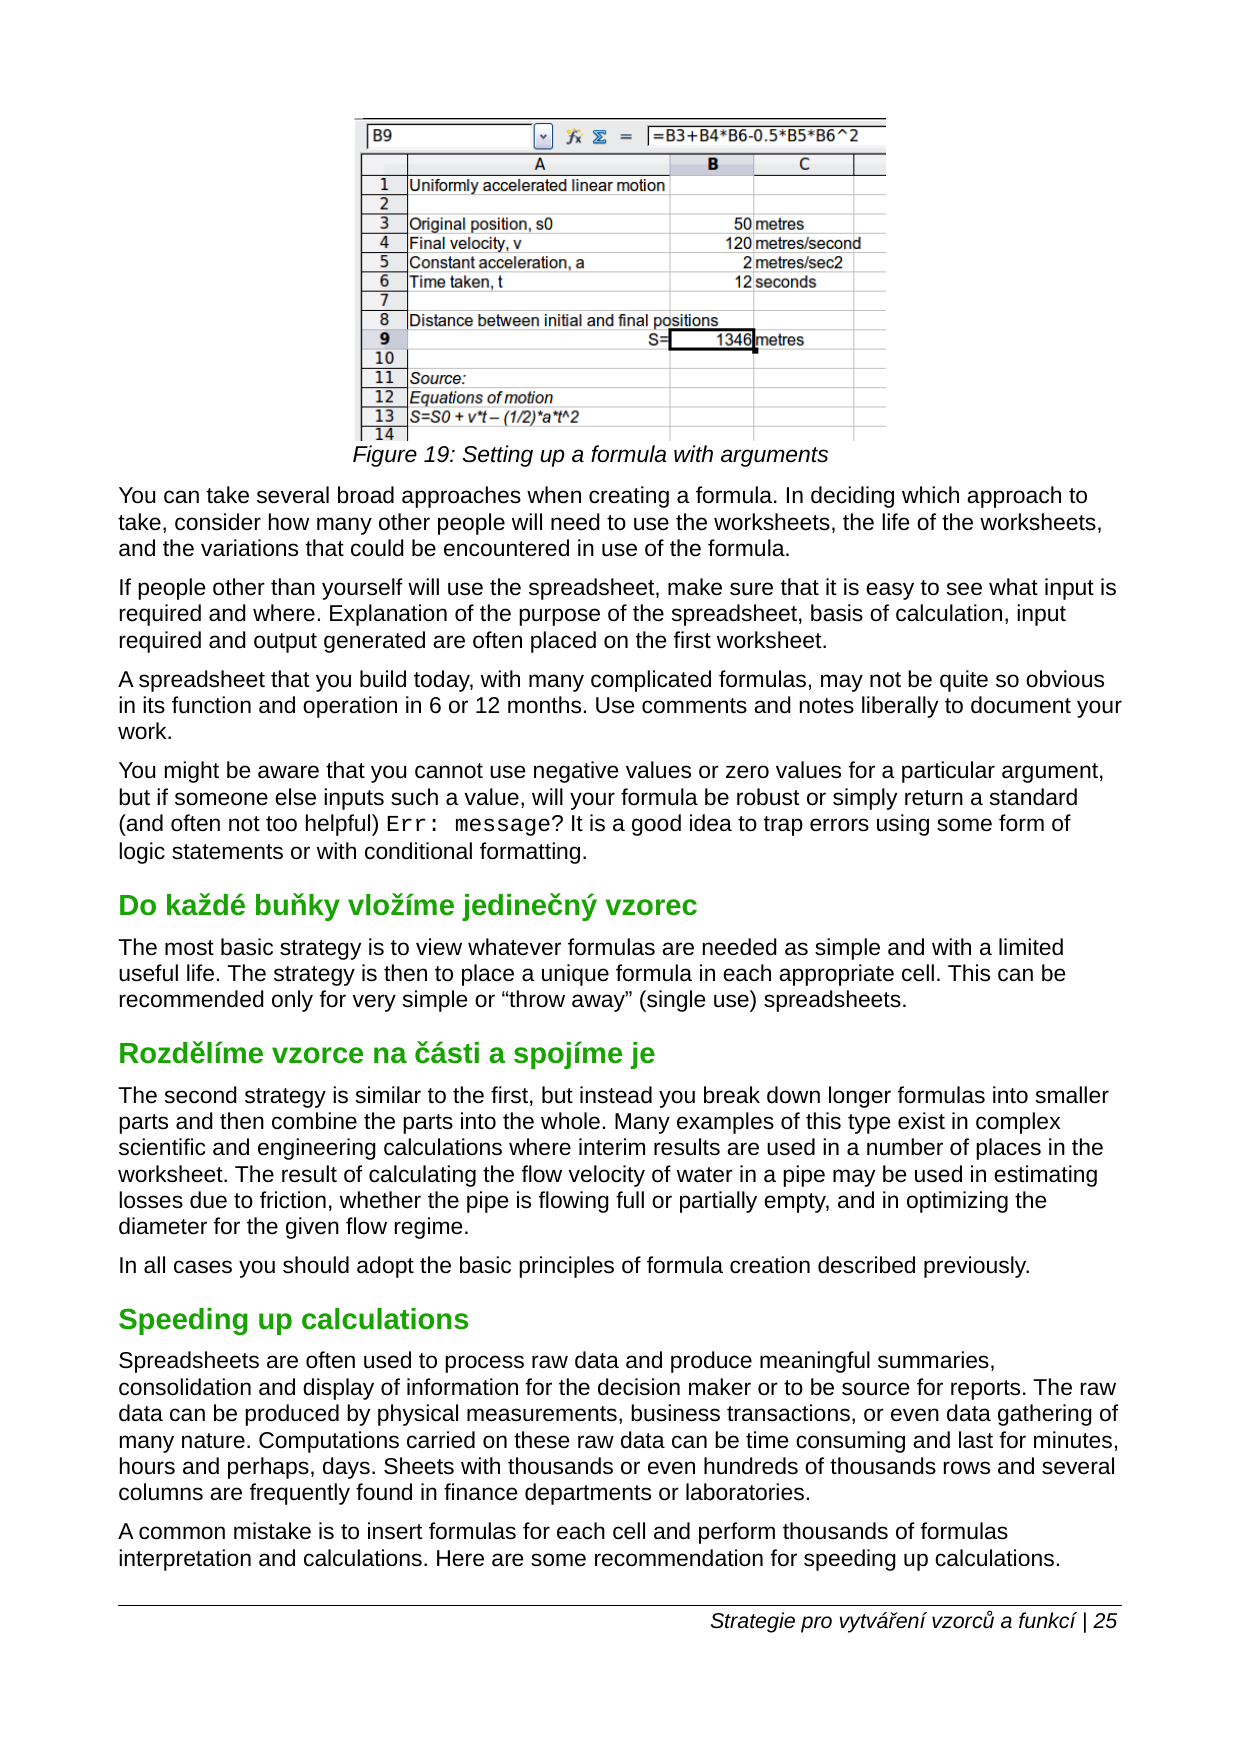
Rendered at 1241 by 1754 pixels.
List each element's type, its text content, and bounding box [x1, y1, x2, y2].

text The most basic strategy is to view whatever formulas are needed as simple and with a limited useful life. The strategy is then to place a unique formula in each appropriate cell. This can be recommended only for very simple or “throw away” (single use) spreadsheets. [118, 933, 1122, 1013]
subtitle Speeding up calculations [118, 1302, 1122, 1336]
text If people other than yourself will use the spreadsheet, make sure that it is easy to see what input is required and where. Explanation of the purpose of the spreadsheet, basis of calculation, input required and output generated are often placed on the first worksheet. [118, 574, 1122, 653]
subtitle Do každé buňky vložíme jedinečný vzorec [118, 888, 1122, 922]
text Figure 19: Setting up a formula with arguments [352, 441, 888, 467]
text The second strategy is similar to the first, but instead you break down longer formulas into smaller parts and then combine the parts into the whole. Many examples of this type exist in complex scientific and engineering calculations where interim results are used in a number of places in the worksheet. The result of calculating the flow velocity of water in a pipe may be used in estimating losses due to friction, whether the pipe is flowing full or partially empty, and in optimizing the diameter for the given flow regime. [118, 1082, 1122, 1240]
text A spreadsheet that you build today, with many complicated formulas, may not be quite so obvious in its function and operation in 6 or 12 months. Use comments and notes liberally to document your work. [118, 666, 1122, 745]
text You might be aware that you cannot use negative values or zero values for a particular argument, but if someone else inputs such a value, will your formula be robust or simply return a standard (and often not too helpful) Err: message? It is a good idea to trap errors using some form of logic statements or with conditional formatting. [118, 757, 1122, 864]
text In all cases you should adopt the basic principles of formula creation described previously. [118, 1252, 1122, 1278]
text Spreadsheets are often used to process raw data and produce meaningful summaries, consolidation and display of information for the decision maker or to be source for reports. The raw data can be produced by physical measurements, business transactions, or even data gathering of many nature. Computations carried on these raw data can be time consuming and last for minutes, hours and perhaps, days. Sheets with thousands or even hundreds of thousands rows and several columns are frequently found in finance departments or laboratories. [118, 1347, 1122, 1506]
text You can take several broad approaches when creating a formula. In deciding which approach to take, consider how many other people will need to use the worksheets, the life of the worksheets, and the variations that could be encountered in use of the formula. [118, 482, 1122, 562]
picture [354, 118, 886, 441]
subtitle Rozdělíme vzorce na části a spojíme je [118, 1036, 1122, 1070]
text A common mistake is to insert formulas for each cell and perform thousands of formulas interpretation and calculations. Here are some recommendation for speeding up calculations. [118, 1518, 1122, 1571]
